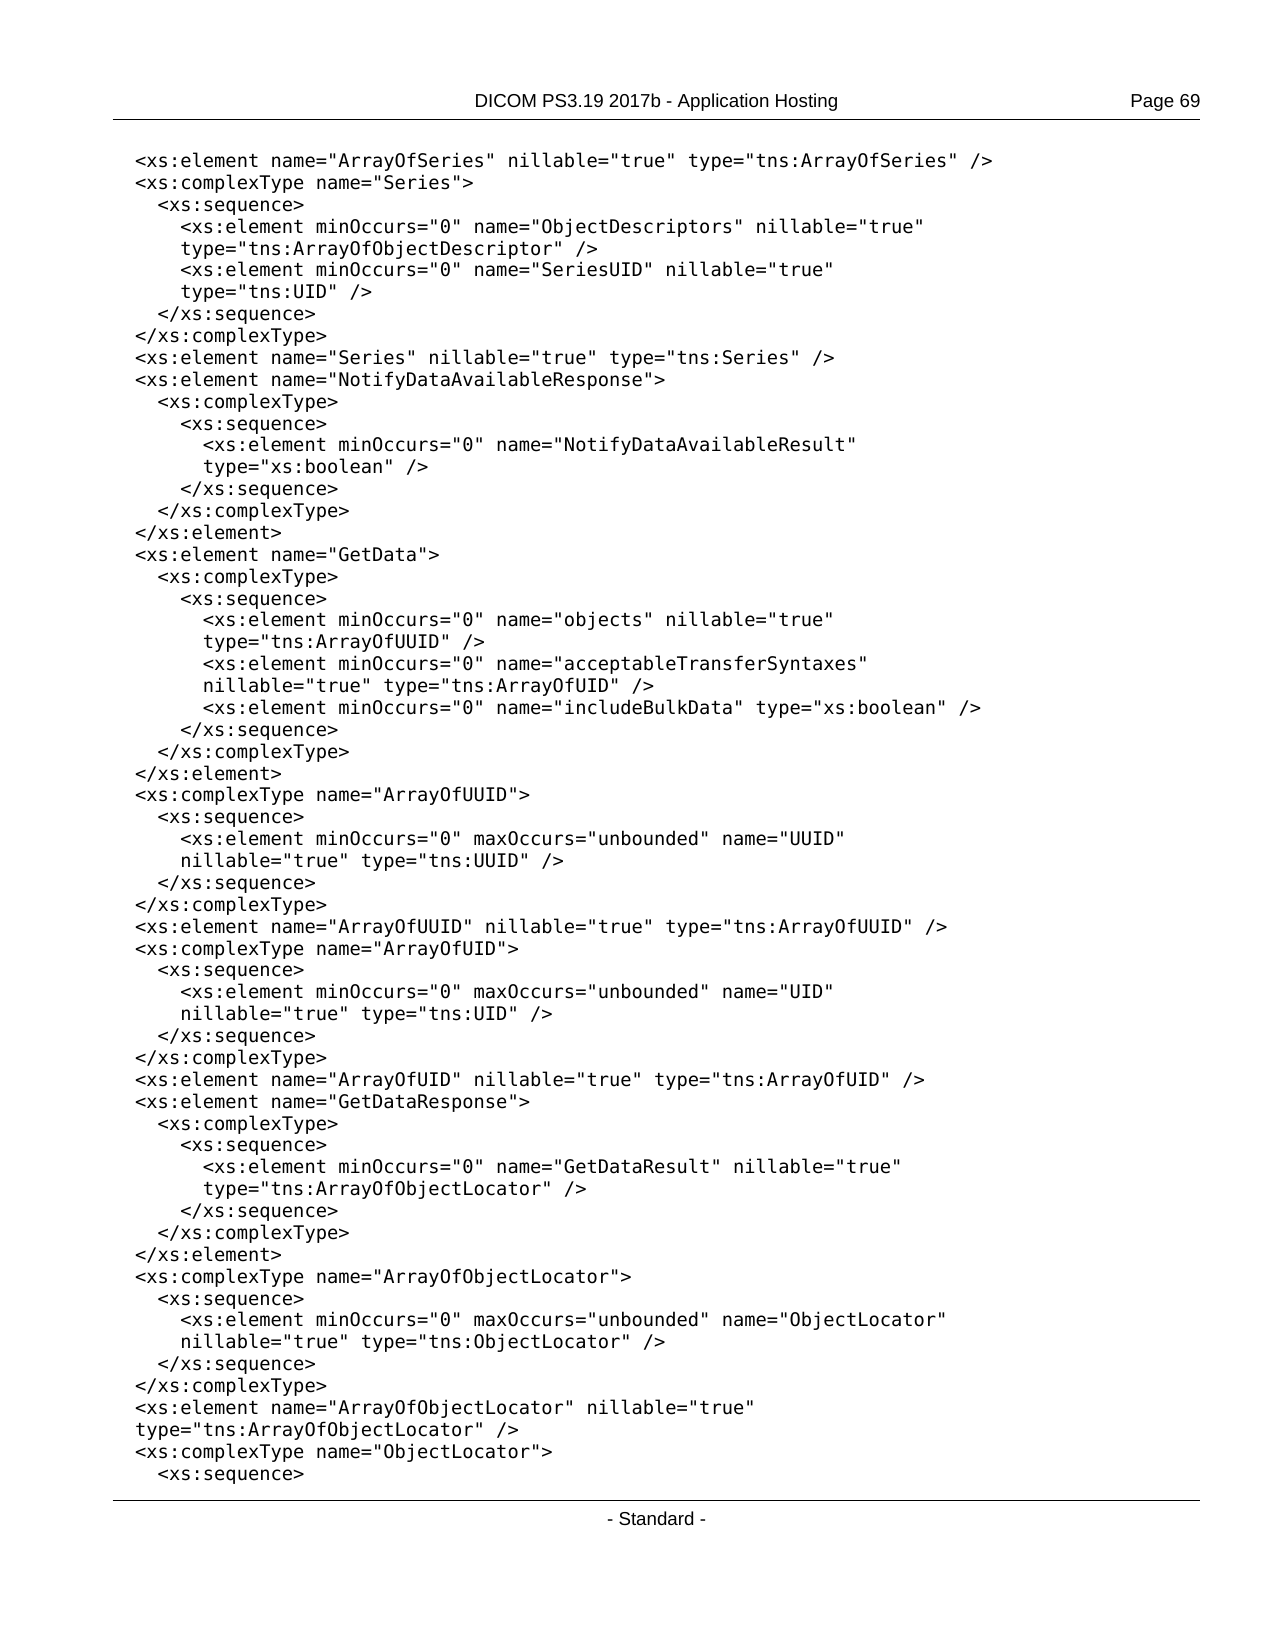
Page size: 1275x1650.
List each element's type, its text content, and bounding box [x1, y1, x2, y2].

text <xs:element name="ArrayOfSeries" nillable="true" type="tns:ArrayOfSeries" /> <xs:complexType name="Series"> <xs:sequence> <xs:element minOccurs="0" name="ObjectDescriptors" nillable="true" type="tns:ArrayOfObjectDescriptor" /> <xs:element minOccurs="0" name="SeriesUID" nillable="true" type="tns:UID" /> </xs:sequence> </xs:complexType> <xs:element name="Series" nillable="true" type="tns:Series" /> <xs:element name="NotifyDataAvailableResponse"> <xs:complexType> <xs:sequence> <xs:element minOccurs="0" name="NotifyDataAvailableResult" type="xs:boolean" /> </xs:sequence> </xs:complexType> </xs:element> <xs:element name="GetData"> <xs:complexType> <xs:sequence> <xs:element minOccurs="0" name="objects" nillable="true" type="tns:ArrayOfUUID" /> <xs:element minOccurs="0" name="acceptableTransferSyntaxes" nillable="true" type="tns:ArrayOfUID" /> <xs:element minOccurs="0" name="includeBulkData" type="xs:boolean" /> </xs:sequence> </xs:complexType> </xs:element> <xs:complexType name="ArrayOfUUID"> <xs:sequence> <xs:element minOccurs="0" maxOccurs="unbounded" name="UUID" nillable="true" type="tns:UUID" /> </xs:sequence> </xs:complexType> <xs:element name="ArrayOfUUID" nillable="true" type="tns:ArrayOfUUID" /> <xs:complexType name="ArrayOfUID"> <xs:sequence> <xs:element minOccurs="0" maxOccurs="unbounded" name="UID" nillable="true" type="tns:UID" /> </xs:sequence> </xs:complexType> <xs:element name="ArrayOfUID" nillable="true" type="tns:ArrayOfUID" /> <xs:element name="GetDataResponse"> <xs:complexType> <xs:sequence> <xs:element minOccurs="0" name="GetDataResult" nillable="true" type="tns:ArrayOfObjectLocator" /> </xs:sequence> </xs:complexType> </xs:element> <xs:complexType name="ArrayOfObjectLocator"> <xs:sequence> <xs:element minOccurs="0" maxOccurs="unbounded" name="ObjectLocator" nillable="true" type="tns:ObjectLocator" /> </xs:sequence> </xs:complexType> <xs:element name="ArrayOfObjectLocator" nillable="true" type="tns:ArrayOfObjectLocator" /> <xs:complexType name="ObjectLocator"> <xs:sequence> [112, 150, 1200, 1484]
